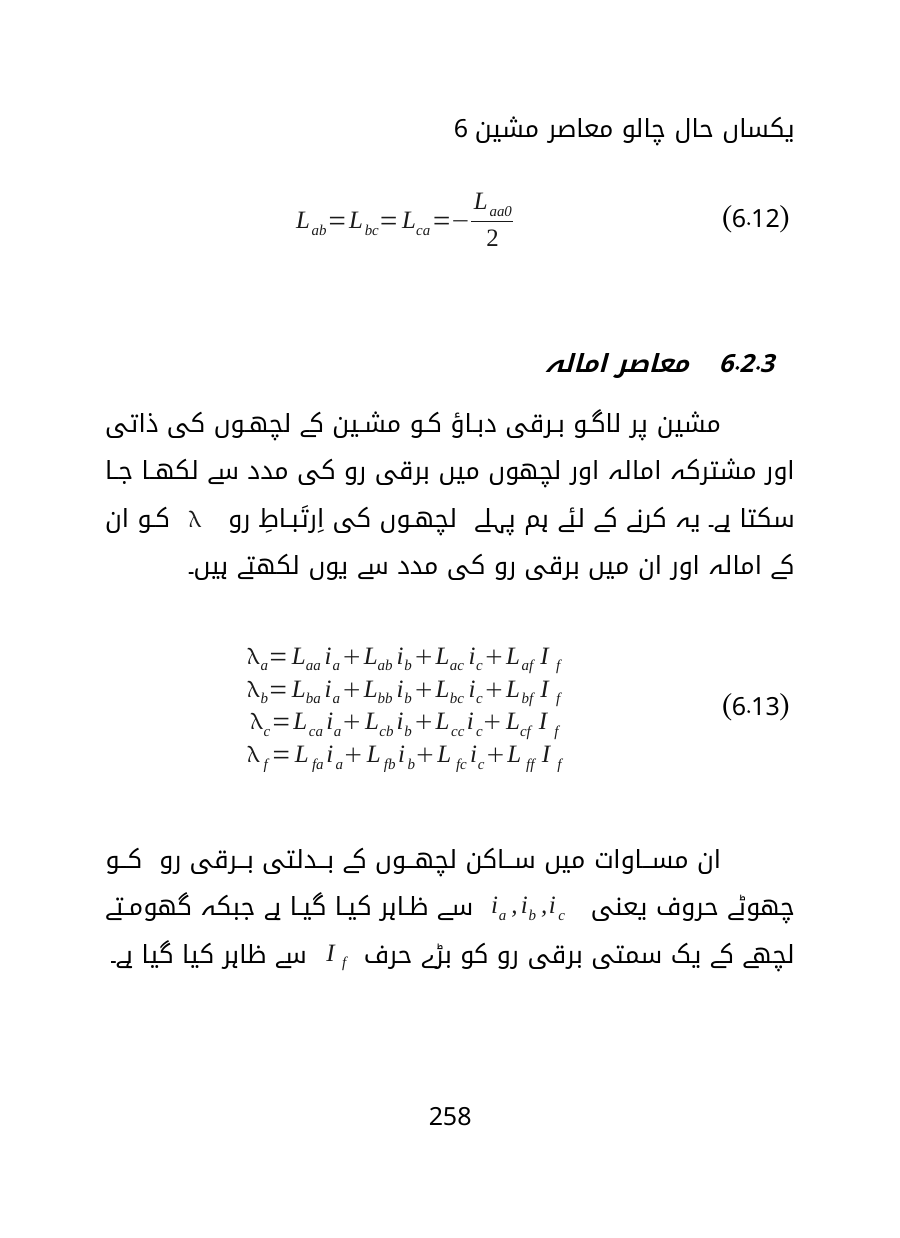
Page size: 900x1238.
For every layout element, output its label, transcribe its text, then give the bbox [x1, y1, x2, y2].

table_header (6.12) [696, 182, 795, 269]
text ان مساوات میں ساکن لچھوں کے بدلتی برقی رو کو چھوٹے حروف یعنی سے ظاہر کیا گیا ہے جبکہ گھومتے لچھے کے یک سمتی برقی رو کو بڑے حرفسے ظاہر کیا گیا ہے۔ [105, 836, 795, 978]
subtitle معاصر امالہ [105, 341, 718, 388]
table_header [105, 637, 694, 790]
table_header (6.13) [694, 637, 795, 790]
table_header [105, 182, 696, 269]
text مشین پر لاگو برقی دباؤ کو مشین کے لچھوں کی ذاتی اور مشترکہ امالہ اور لچھوں میں برقی رو کی مدد سے لکھا جا سکتا ہے۔ یہ کرنے کے لئے ہم پہلے لچھوں کی اِرتَباطِ رو کو ان کے امالہ اور ان میں برقی رو کی مدد سے یوں لکھتے ہیں۔ [105, 401, 795, 590]
